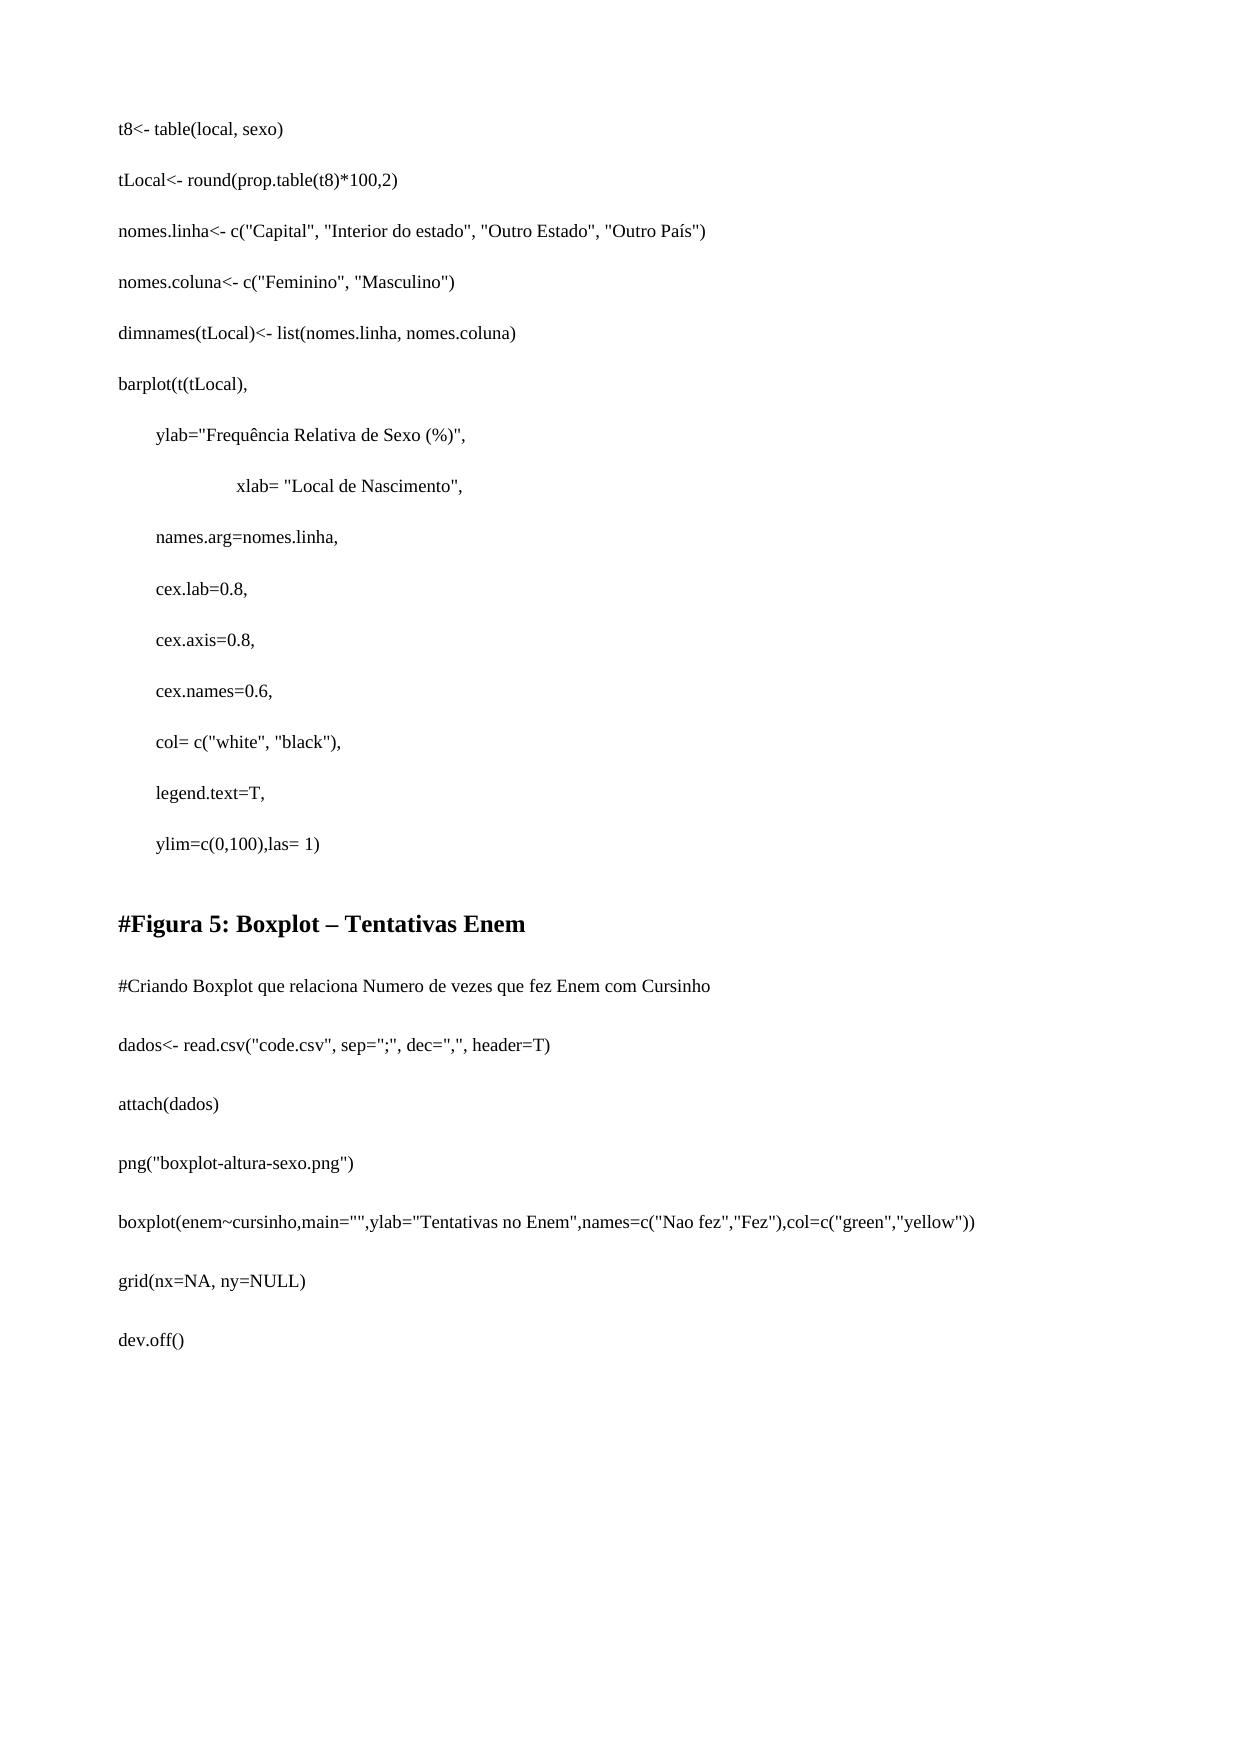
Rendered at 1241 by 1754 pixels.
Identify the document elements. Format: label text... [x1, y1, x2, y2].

text png("boxplot-altura-sexo.png") [118, 1152, 1122, 1174]
text #Criando Boxplot que relaciona Numero de vezes que fez Enem com Cursinho [118, 975, 1122, 997]
text tLocal<- round(prop.table(t8)*100,2) [118, 169, 1122, 191]
text #Figura 5: Boxplot – Tentativas Enem [118, 909, 1122, 937]
text dimnames(tLocal)<- list(nomes.linha, nomes.coluna) [118, 322, 1122, 344]
text col= c("white", "black"), [118, 731, 1122, 752]
text t8<- table(local, sexo) [118, 118, 1122, 140]
text grid(nx=NA, ny=NULL) [118, 1270, 1122, 1292]
text cex.lab=0.8, [118, 577, 1122, 599]
text xlab= "Local de Nascimento", [118, 475, 1122, 497]
text names.arg=nomes.linha, [118, 526, 1122, 548]
text legend.text=T, [118, 782, 1122, 803]
text dados<- read.csv("code.csv", sep=";", dec=",", header=T) [118, 1034, 1122, 1056]
text nomes.coluna<- c("Feminino", "Masculino") [118, 271, 1122, 293]
text barplot(t(tLocal), [118, 373, 1122, 395]
text ylim=c(0,100),las= 1) [118, 833, 1122, 854]
text cex.axis=0.8, [118, 628, 1122, 650]
text boxplot(enem~cursinho,main="",ylab="Tentativas no Enem",names=c("Nao fez","Fez"),col=c("green","yellow")) [118, 1211, 1122, 1233]
text attach(dados) [118, 1093, 1122, 1115]
text nomes.linha<- c("Capital", "Interior do estado", "Outro Estado", "Outro País") [118, 220, 1122, 242]
text cex.names=0.6, [118, 679, 1122, 701]
text ylab="Frequência Relativa de Sexo (%)", [118, 424, 1122, 446]
text dev.off() [118, 1329, 1122, 1351]
